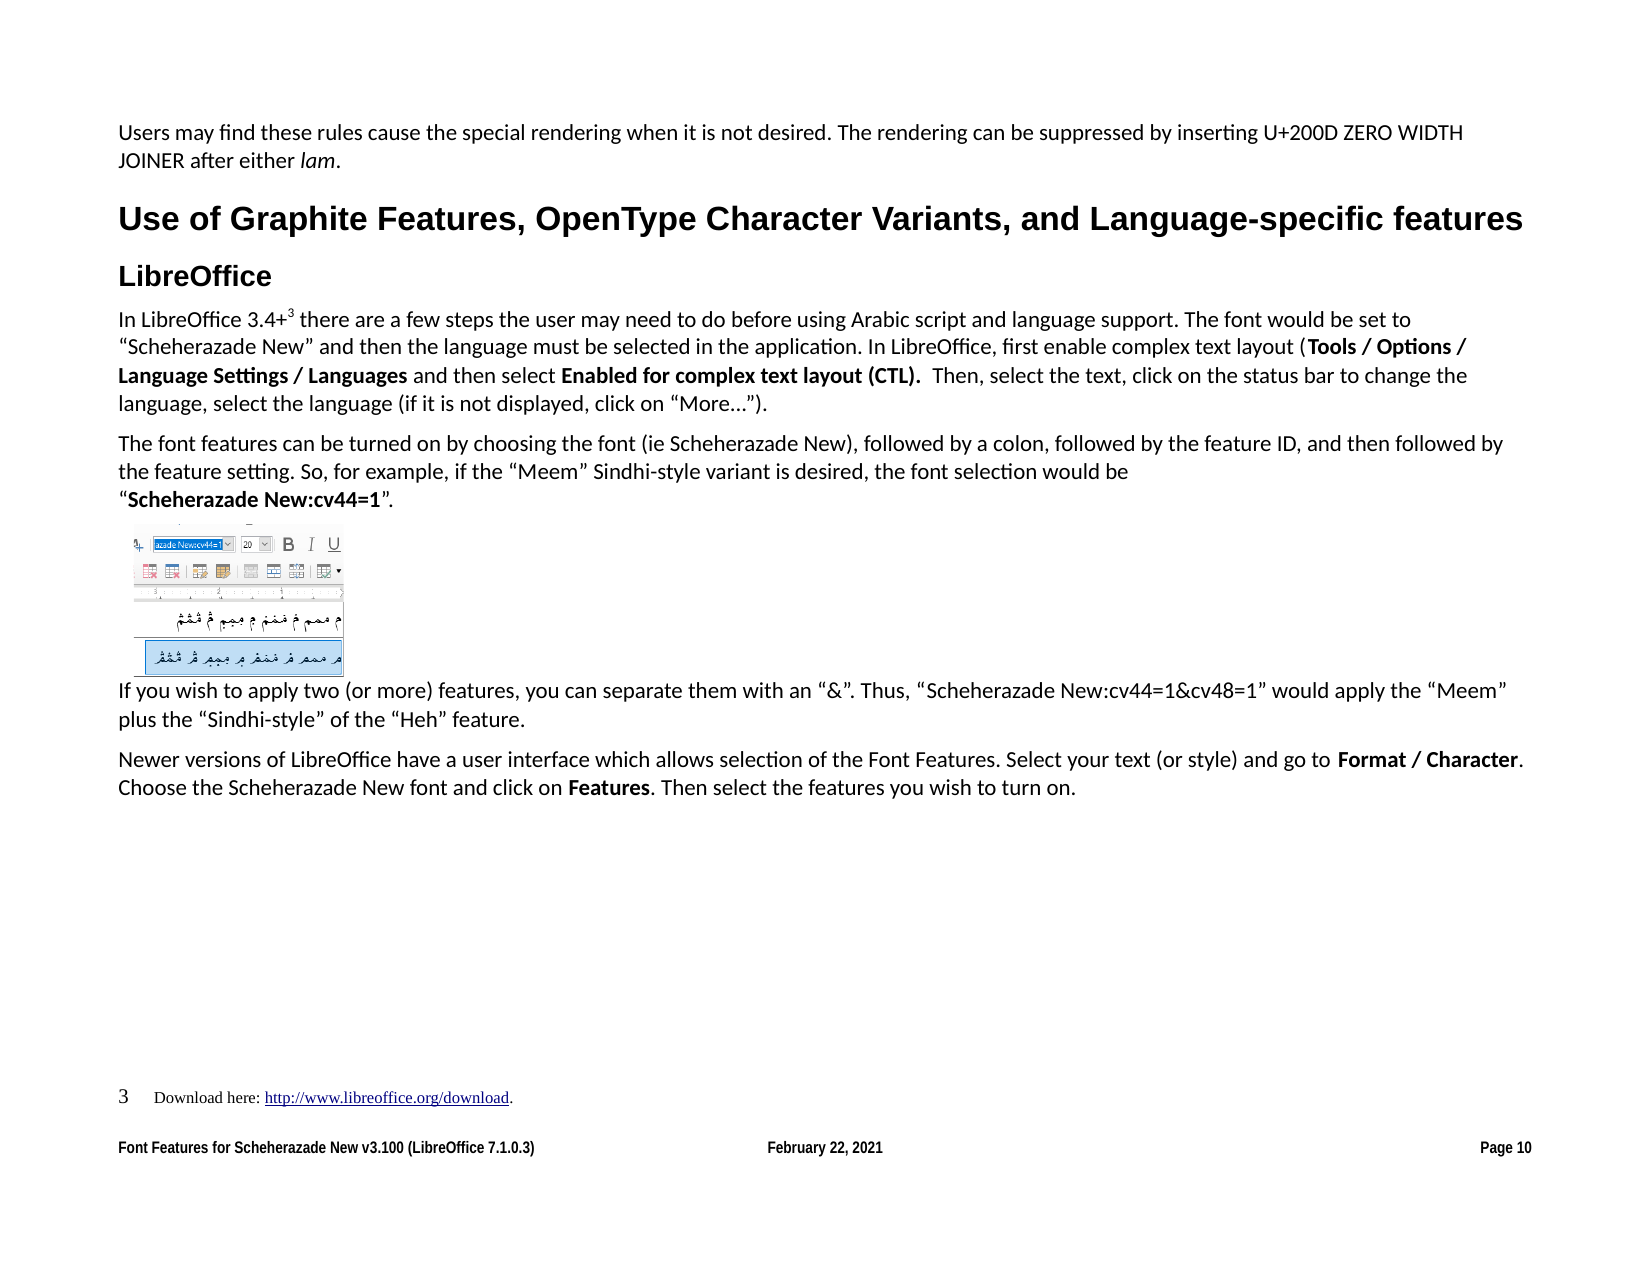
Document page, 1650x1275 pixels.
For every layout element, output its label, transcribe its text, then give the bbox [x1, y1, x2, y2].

text The font features can be turned on by choosing the font (ie Scheherazade New), followed by a colon, followed by the feature ID, and then followed by the feature setting. So, for example, if the “Meem” Sindhi-style variant is desired, the font selection would be “Scheherazade New:cv44=1”. [118, 429, 1532, 513]
picture [133, 524, 344, 677]
subtitle LibreOffice [118, 259, 1532, 292]
text In LibreOffice 3.4+ there are a few steps the user may need to do before using Arabic script and language support. The font would be set to “Scheherazade New” and then the language must be selected in the application. In LibreOffice, first enable complex text layout (Tools / Options / Language Settings / Languages and then select Enabled for complex text layout (CTL). Then, select the text, click on the status bar to change the language, select the language (if it is not displayed, click on “More...”). [118, 305, 1532, 417]
text Newer versions of LibreOffice have a user interface which allows selection of the Font Features. Select your text (or style) and go to Format / Character. Choose the Scheherazade New font and click on Features. Then select the features you wish to turn on. [118, 745, 1532, 801]
subtitle Use of Graphite Features, OpenType Character Variants, and Language-specific features [118, 199, 1532, 238]
text Users may find these rules cause the special rendering when it is not desired. The rendering can be suppressed by inserting U+200D ZERO WIDTH JOINER after either lam. [118, 118, 1532, 174]
text Download here: http://www.libreoffice.org/download. [118, 1084, 1532, 1108]
text If you wish to apply two (or more) features, you can separate them with an “&”. Thus, “Scheherazade New:cv44=1&cv48=1” would apply the “Meem” plus the “Sindhi-style” of the “Heh” feature. [118, 677, 1532, 733]
